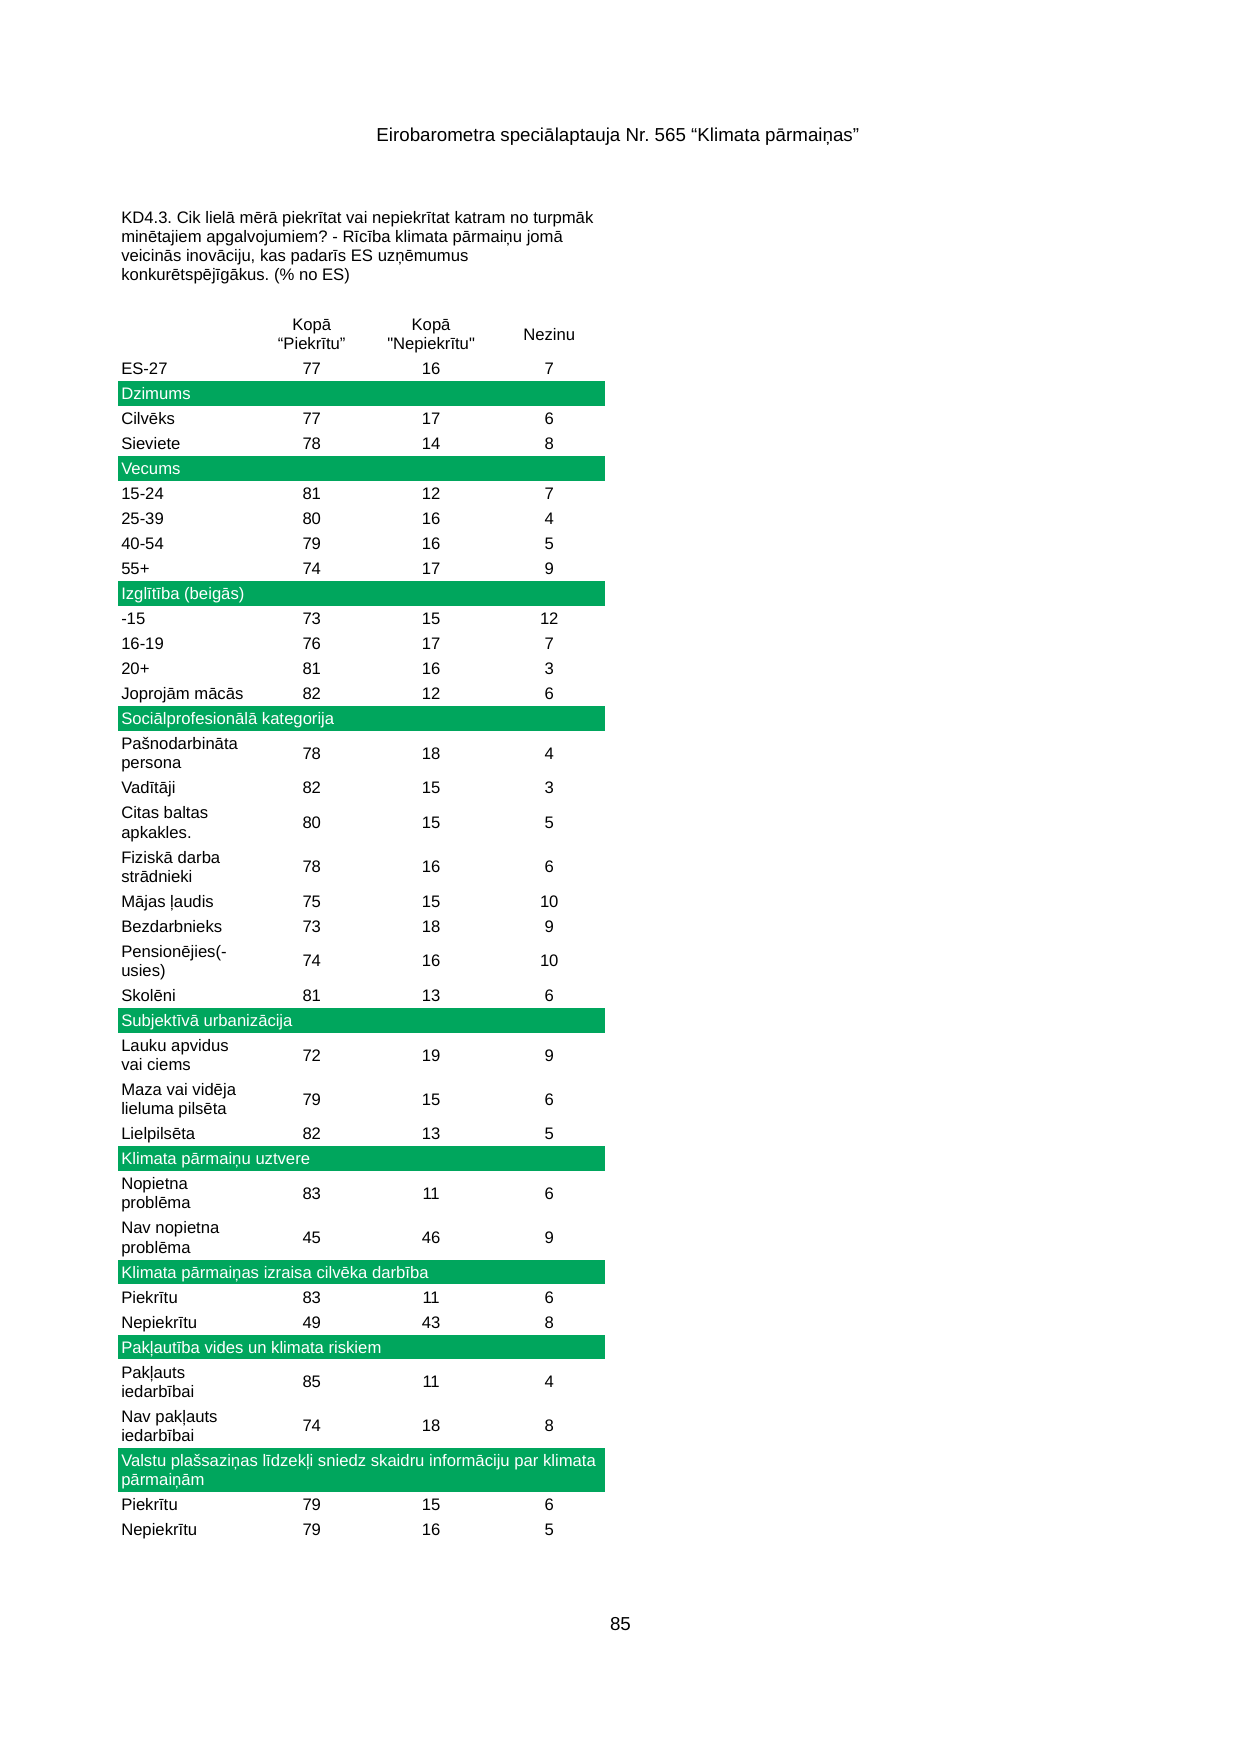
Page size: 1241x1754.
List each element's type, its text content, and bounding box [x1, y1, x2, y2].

table_cell 19 [369, 1033, 492, 1077]
table_cell 16 [369, 1517, 492, 1542]
table_cell 74 [254, 1404, 369, 1448]
table_cell 17 [369, 556, 492, 581]
table_cell Piekrītu [118, 1492, 254, 1517]
table_cell 75 [254, 889, 369, 914]
table_cell 3 [493, 656, 605, 681]
table_cell Nav nopietna problēma [118, 1215, 254, 1259]
table_cell Pašnodarbināta persona [118, 731, 254, 775]
table_cell Piekrītu [118, 1285, 254, 1309]
table_cell 76 [254, 631, 369, 656]
table_cell 12 [493, 606, 605, 631]
table_cell 8 [493, 1310, 605, 1334]
table_cell 15-24 [118, 481, 254, 506]
table_cell 7 [493, 356, 605, 381]
table_cell Valstu plašsaziņas līdzekļi sniedz skaidru informāciju par klimata pārmaiņām [118, 1448, 605, 1492]
table_cell Vadītāji [118, 775, 254, 800]
table_cell 79 [254, 1517, 369, 1542]
table_cell 17 [369, 406, 492, 431]
table_cell 17 [369, 631, 492, 656]
table_cell 15 [369, 800, 492, 844]
table_cell 20+ [118, 656, 254, 681]
table_cell 10 [493, 939, 605, 983]
table_cell Subjektīvā urbanizācija [118, 1008, 605, 1033]
table_cell Nopietna problēma [118, 1171, 254, 1215]
table_cell 10 [493, 889, 605, 914]
table_header KD4.3. Cik lielā mērā piekrītat vai nepiekrītat katram no turpmāk minētajiem apgalvojumiem? - Rīcība klimata pārmaiņu jomā veicinās inovāciju, kas padarīs ES uzņēmumus konkurētspējīgākus. (% no ES) [118, 205, 605, 287]
table_cell 78 [254, 845, 369, 889]
table_cell Sociālprofesionālā kategorija [118, 706, 605, 731]
table_cell 77 [254, 406, 369, 431]
table_cell 6 [493, 406, 605, 431]
table_cell 11 [369, 1360, 492, 1404]
table_cell Dzimums [118, 381, 605, 406]
table_cell 16 [369, 506, 492, 531]
table_cell 8 [493, 1404, 605, 1448]
table_cell [369, 287, 492, 312]
table_cell 12 [369, 481, 492, 506]
table_cell 43 [369, 1310, 492, 1334]
table_cell 6 [493, 1171, 605, 1215]
table_cell 83 [254, 1285, 369, 1309]
table_cell 46 [369, 1215, 492, 1259]
table_cell 78 [254, 431, 369, 456]
table_cell [254, 287, 369, 312]
table_cell 11 [369, 1285, 492, 1309]
table_cell 80 [254, 506, 369, 531]
table_cell 5 [493, 1121, 605, 1146]
table_cell Lauku apvidus vai ciems [118, 1033, 254, 1077]
table_cell Pakļautība vides un klimata riskiem [118, 1335, 605, 1359]
table_cell Fiziskā darba strādnieki [118, 845, 254, 889]
table_cell 11 [369, 1171, 492, 1215]
table_cell 77 [254, 356, 369, 381]
table_cell 15 [369, 1492, 492, 1517]
table_cell Kopā "Nepiekrītu" [369, 312, 492, 356]
table_cell 18 [369, 914, 492, 939]
table_cell 79 [254, 1077, 369, 1121]
table_cell 16 [369, 531, 492, 556]
table_cell 6 [493, 1285, 605, 1309]
table_cell Nepiekrītu [118, 1517, 254, 1542]
table_cell 80 [254, 800, 369, 844]
table_cell 72 [254, 1033, 369, 1077]
table_cell 74 [254, 556, 369, 581]
table_cell 4 [493, 731, 605, 775]
table_cell 16 [369, 356, 492, 381]
table_cell 74 [254, 939, 369, 983]
table_cell 6 [493, 1077, 605, 1121]
table_cell Maza vai vidēja lieluma pilsēta [118, 1077, 254, 1121]
table_cell 9 [493, 1033, 605, 1077]
table_cell 7 [493, 631, 605, 656]
table_cell 16 [369, 939, 492, 983]
table_cell [118, 312, 254, 356]
table_cell Vecums [118, 456, 605, 481]
table_cell Sieviete [118, 431, 254, 456]
table_cell 25-39 [118, 506, 254, 531]
table_cell 82 [254, 775, 369, 800]
table_cell Klimata pārmaiņas izraisa cilvēka darbība [118, 1260, 605, 1284]
table_cell Bezdarbnieks [118, 914, 254, 939]
table_cell 81 [254, 656, 369, 681]
table_cell Nepiekrītu [118, 1310, 254, 1334]
table_cell 16 [369, 845, 492, 889]
table_cell 73 [254, 914, 369, 939]
table_cell Skolēni [118, 983, 254, 1008]
table_cell 83 [254, 1171, 369, 1215]
table_cell Klimata pārmaiņu uztvere [118, 1146, 605, 1171]
table_cell 9 [493, 914, 605, 939]
table_cell Izglītība (beigās) [118, 581, 605, 606]
table_cell 5 [493, 800, 605, 844]
table_cell -15 [118, 606, 254, 631]
table_cell Joprojām mācās [118, 681, 254, 706]
table_cell 18 [369, 1404, 492, 1448]
table_cell Pakļauts iedarbībai [118, 1360, 254, 1404]
table_cell Citas baltas apkakles. [118, 800, 254, 844]
table_cell 6 [493, 681, 605, 706]
table_cell 15 [369, 1077, 492, 1121]
table_cell 4 [493, 1360, 605, 1404]
table_cell Lielpilsēta [118, 1121, 254, 1146]
table_cell Nav pakļauts iedarbībai [118, 1404, 254, 1448]
table_cell Nezinu [493, 312, 605, 356]
table_cell 9 [493, 556, 605, 581]
table_cell Cilvēks [118, 406, 254, 431]
table_cell 15 [369, 775, 492, 800]
table_cell 16-19 [118, 631, 254, 656]
table_cell 5 [493, 531, 605, 556]
table_cell 13 [369, 983, 492, 1008]
table_cell 18 [369, 731, 492, 775]
table_cell 79 [254, 1492, 369, 1517]
table_cell 6 [493, 983, 605, 1008]
table_cell 81 [254, 983, 369, 1008]
table_cell 6 [493, 1492, 605, 1517]
table_cell 82 [254, 1121, 369, 1146]
table_cell 55+ [118, 556, 254, 581]
table_cell 81 [254, 481, 369, 506]
table_cell Kopā “Piekrītu” [254, 312, 369, 356]
table_cell 40-54 [118, 531, 254, 556]
table_cell 15 [369, 889, 492, 914]
table_cell 79 [254, 531, 369, 556]
table_cell 6 [493, 845, 605, 889]
table_cell 78 [254, 731, 369, 775]
table_cell [493, 287, 605, 312]
table_cell 73 [254, 606, 369, 631]
table_cell Pensionējies(-usies) [118, 939, 254, 983]
table_cell 85 [254, 1360, 369, 1404]
table_cell 3 [493, 775, 605, 800]
table_cell Mājas ļaudis [118, 889, 254, 914]
table_cell [118, 287, 254, 312]
table_cell 15 [369, 606, 492, 631]
table_cell 82 [254, 681, 369, 706]
table_cell 13 [369, 1121, 492, 1146]
table_cell 9 [493, 1215, 605, 1259]
table_cell 45 [254, 1215, 369, 1259]
table_cell 49 [254, 1310, 369, 1334]
table_cell 8 [493, 431, 605, 456]
table_cell 4 [493, 506, 605, 531]
table_cell 7 [493, 481, 605, 506]
table_cell 16 [369, 656, 492, 681]
table_cell 5 [493, 1517, 605, 1542]
table_cell 12 [369, 681, 492, 706]
table_cell ES-27 [118, 356, 254, 381]
table_cell 14 [369, 431, 492, 456]
